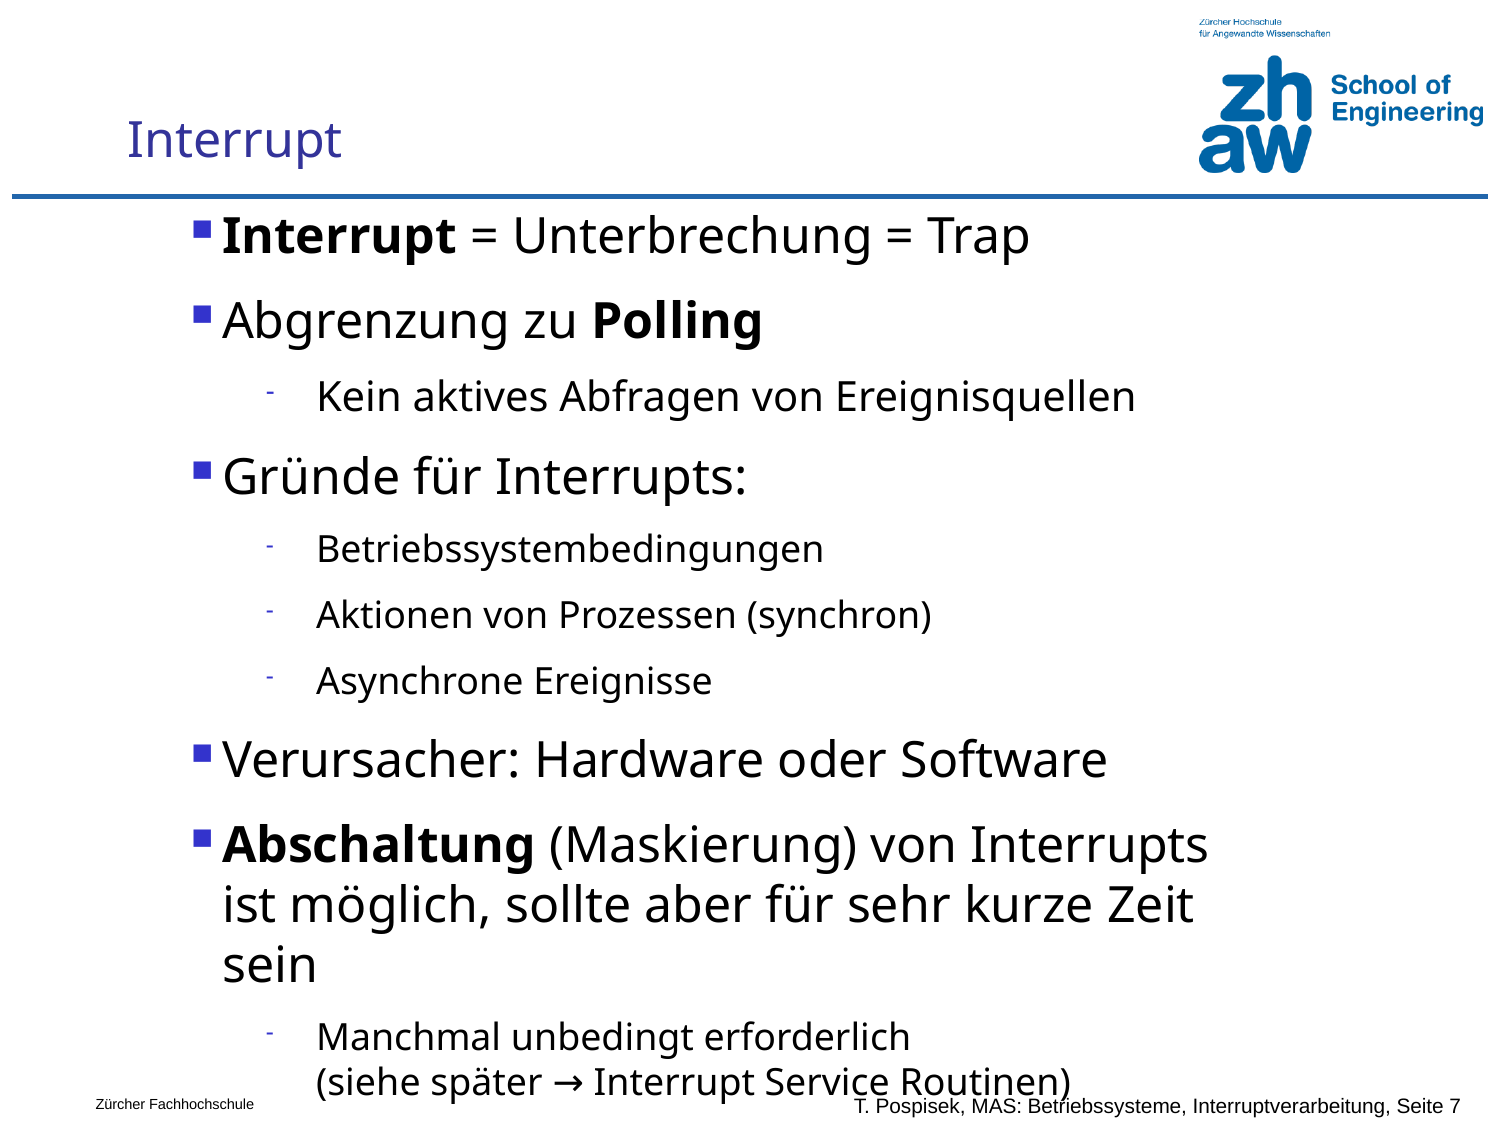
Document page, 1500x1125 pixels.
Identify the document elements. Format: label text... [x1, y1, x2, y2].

text_box Interrupt = Unterbrechung = Trap Abgrenzung zu Polling Kein aktives Abfragen von Ereignisquellen Gründe für Interrupts: Betriebssystembedingungen Aktionen von Prozessen (synchron) Asynchrone Ereignisse Verursacher: Hardware oder Software Abschaltung (Maskierung) von Interrupts ist möglich, sollte aber für sehr kurze Zeit sein Manchmal unbedingt erforderlich (siehe später → Interrupt Service Routinen) [137, 196, 1225, 1111]
picture [1199, 19, 1483, 173]
title Interrupt [112, 50, 1391, 175]
